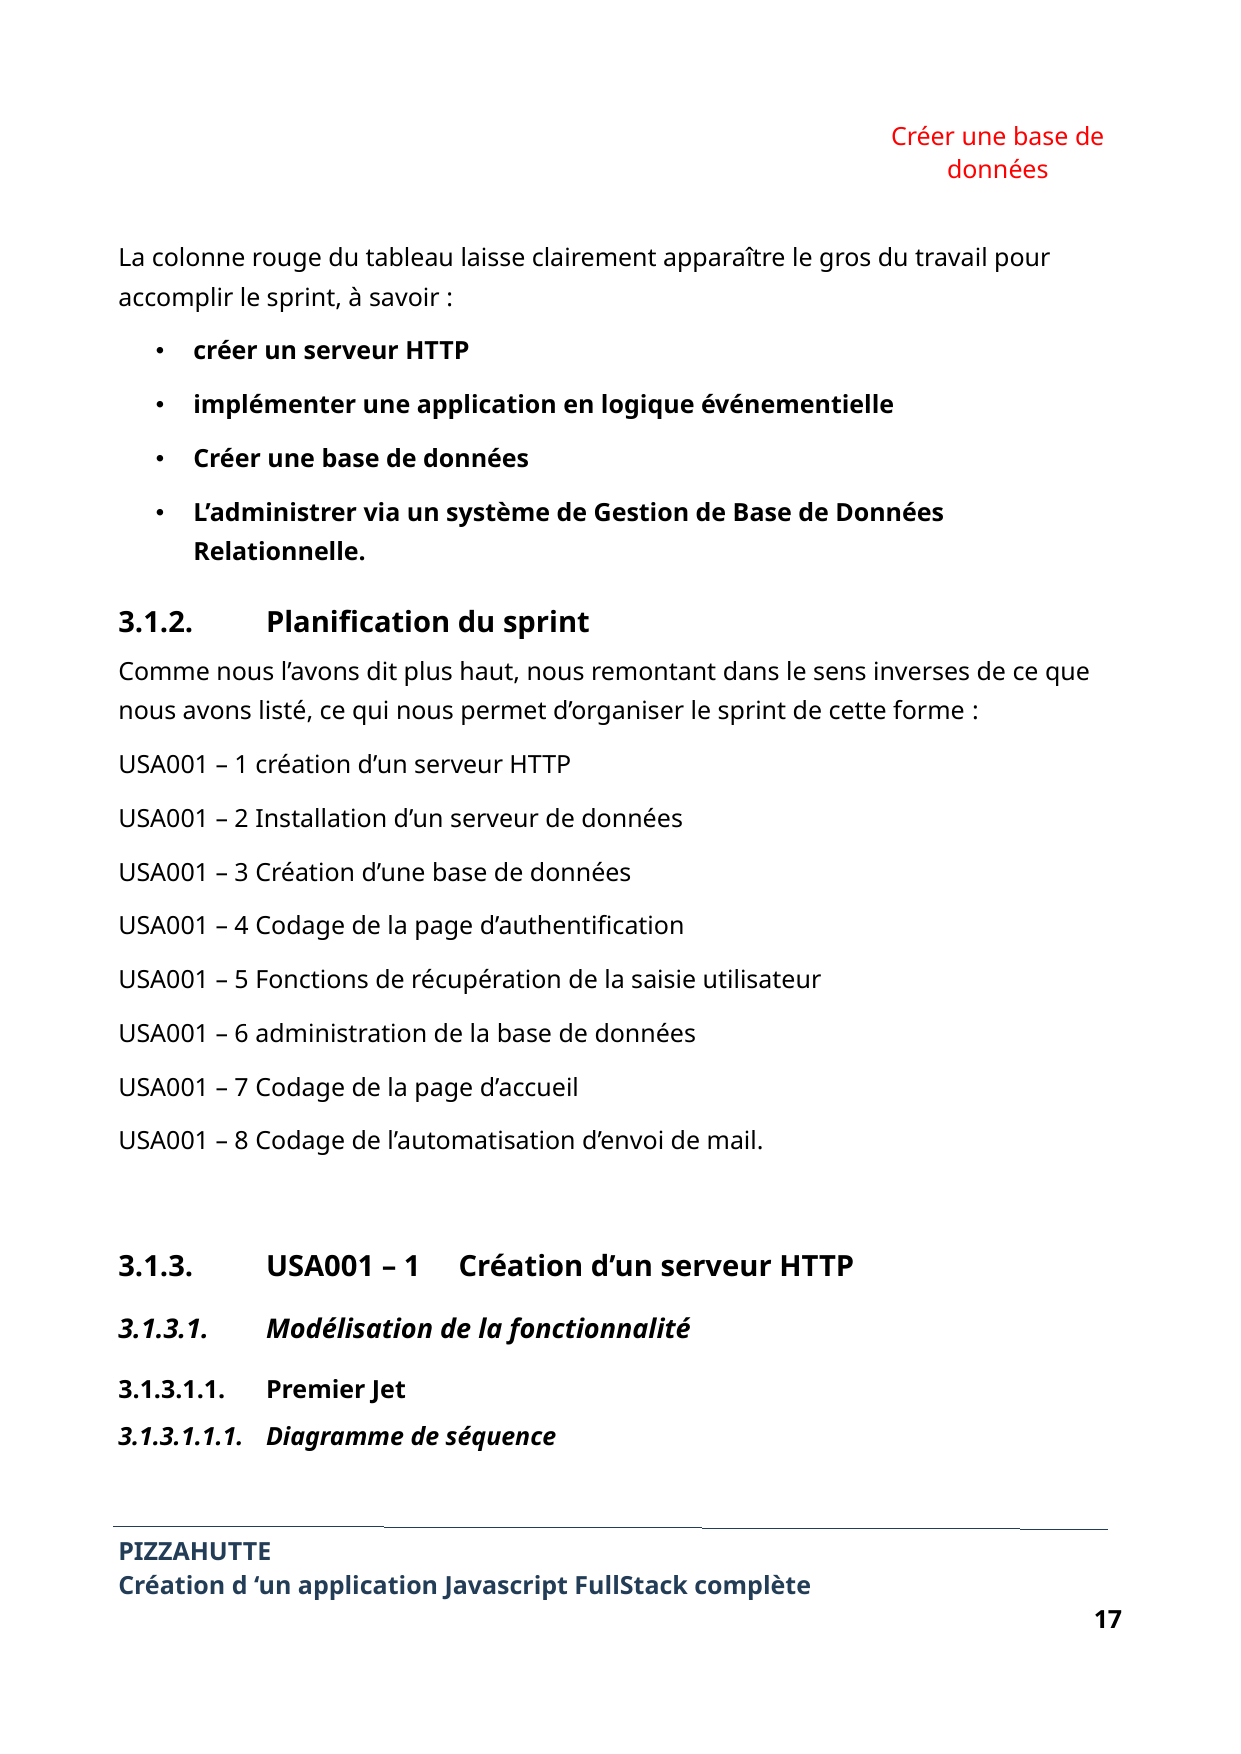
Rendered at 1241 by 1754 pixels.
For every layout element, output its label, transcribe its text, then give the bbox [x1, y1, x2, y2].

text USA001 – 1 création d’un serveur HTTP [118, 747, 1122, 781]
text USA001 – 8 Codage de l’automatisation d’envoi de mail. [118, 1123, 1122, 1157]
subtitle Planification du sprint [118, 602, 1122, 641]
table_cell [620, 118, 872, 186]
subtitle Modélisation de la fonctionnalité [118, 1310, 1122, 1347]
subtitle Diagramme de séquence [118, 1418, 1122, 1452]
text USA001 – 6 administration de la base de données [118, 1016, 1122, 1049]
table_cell Créer une base de données [872, 118, 1123, 186]
text USA001 – 2 Installation d’un serveur de données [118, 801, 1122, 834]
table_cell [370, 118, 620, 186]
list créer un serveur HTTP [156, 333, 1122, 367]
text USA001 – 4 Codage de la page d’authentification [118, 908, 1122, 942]
text USA001 – 5 Fonctions de récupération de la saisie utilisateur [118, 962, 1122, 996]
subtitle USA001 – 1 Création d’un serveur HTTP [118, 1245, 1122, 1285]
table_cell [116, 118, 370, 186]
list Créer une base de données [156, 440, 1122, 474]
text Comme nous l’avons dit plus haut, nous remontant dans le sens inverses de ce que nous avons listé, ce qui nous permet d’organiser le sprint de cette forme : [118, 654, 1122, 727]
text La colonne rouge du tableau laisse clairement apparaître le gros du travail pour accomplir le sprint, à savoir : [118, 240, 1122, 313]
list L’administrer via un système de Gestion de Base de Données Relationnelle. [156, 494, 1122, 567]
text USA001 – 7 Codage de la page d’accueil [118, 1069, 1122, 1103]
subtitle Premier Jet [118, 1372, 1122, 1406]
text USA001 – 3 Création d’une base de données [118, 854, 1122, 888]
list implémenter une application en logique événementielle [156, 387, 1122, 421]
